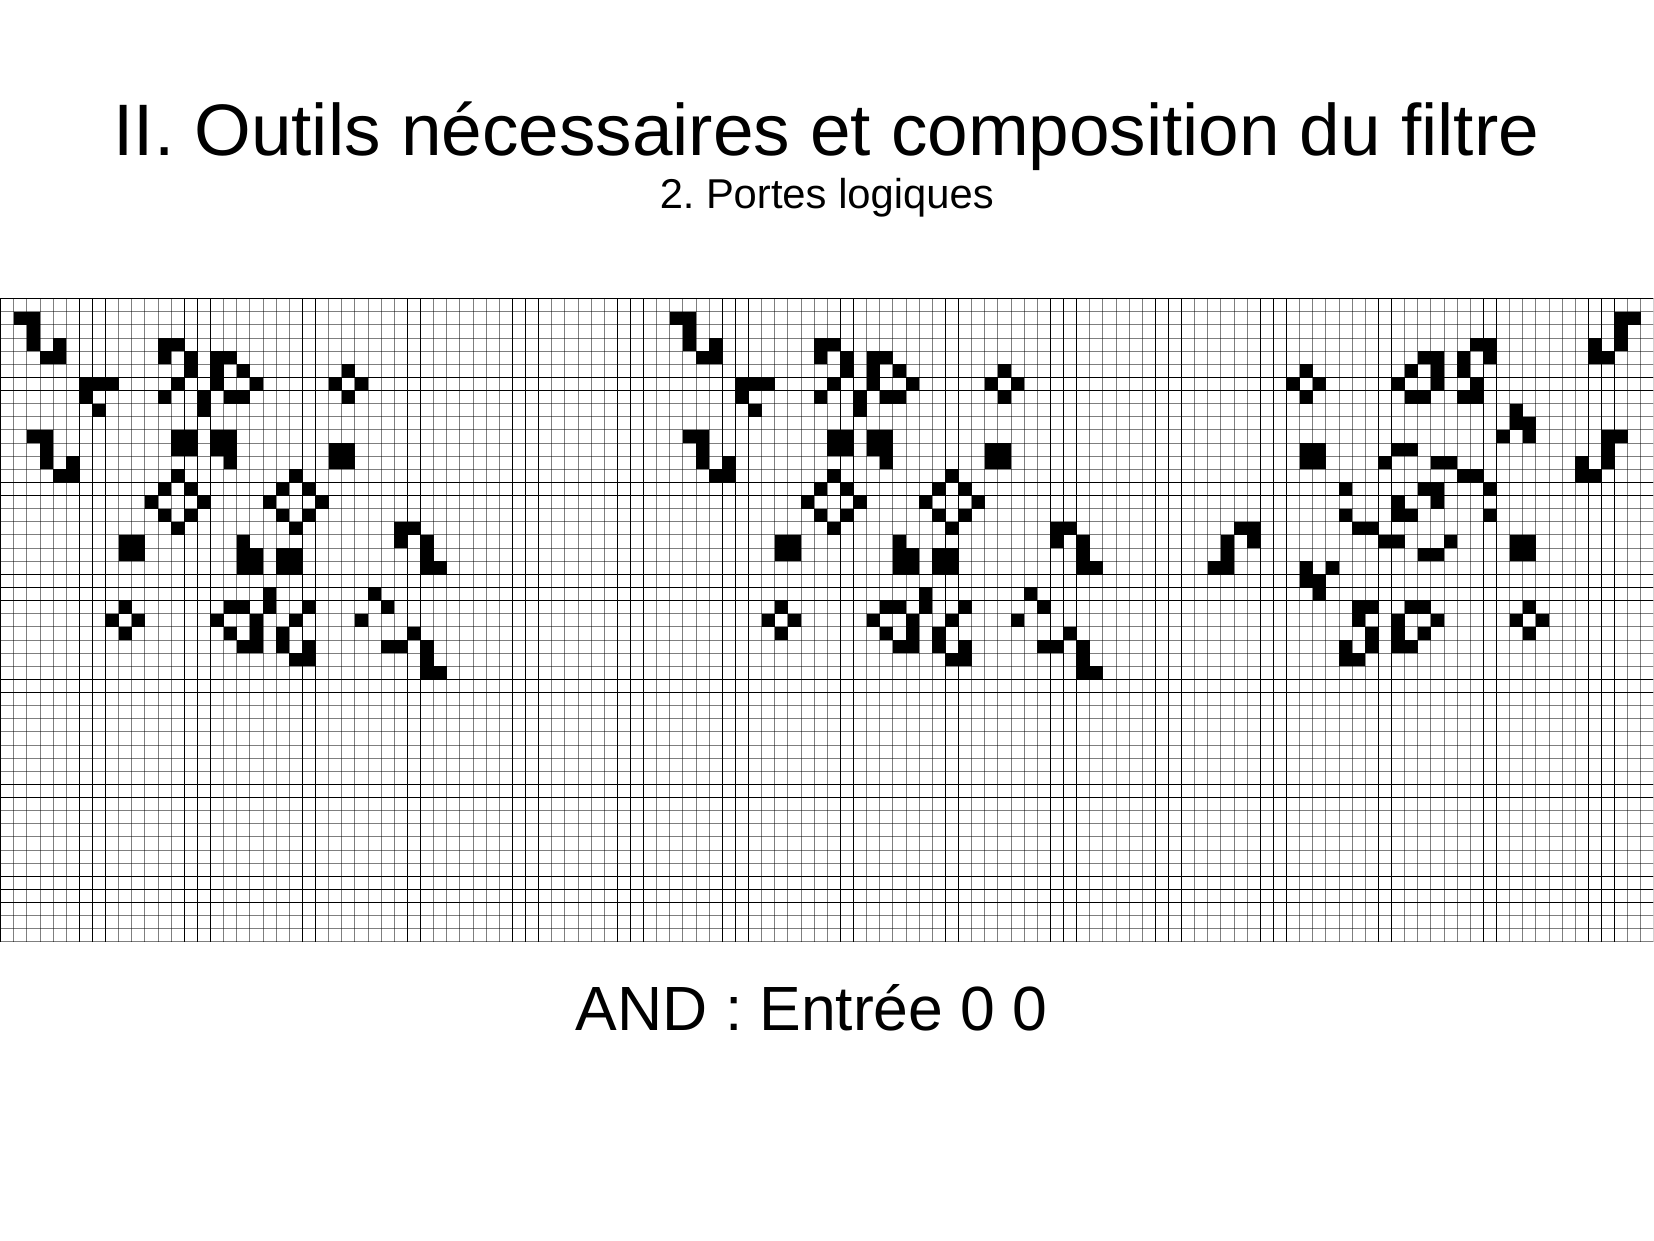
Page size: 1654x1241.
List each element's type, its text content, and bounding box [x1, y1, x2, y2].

text_box AND : Entrée 0 0 [561, 966, 1063, 1052]
picture [0, 298, 1654, 942]
title II. Outils nécessaires et composition du filtre 2. Portes logiques [82, 49, 1571, 257]
